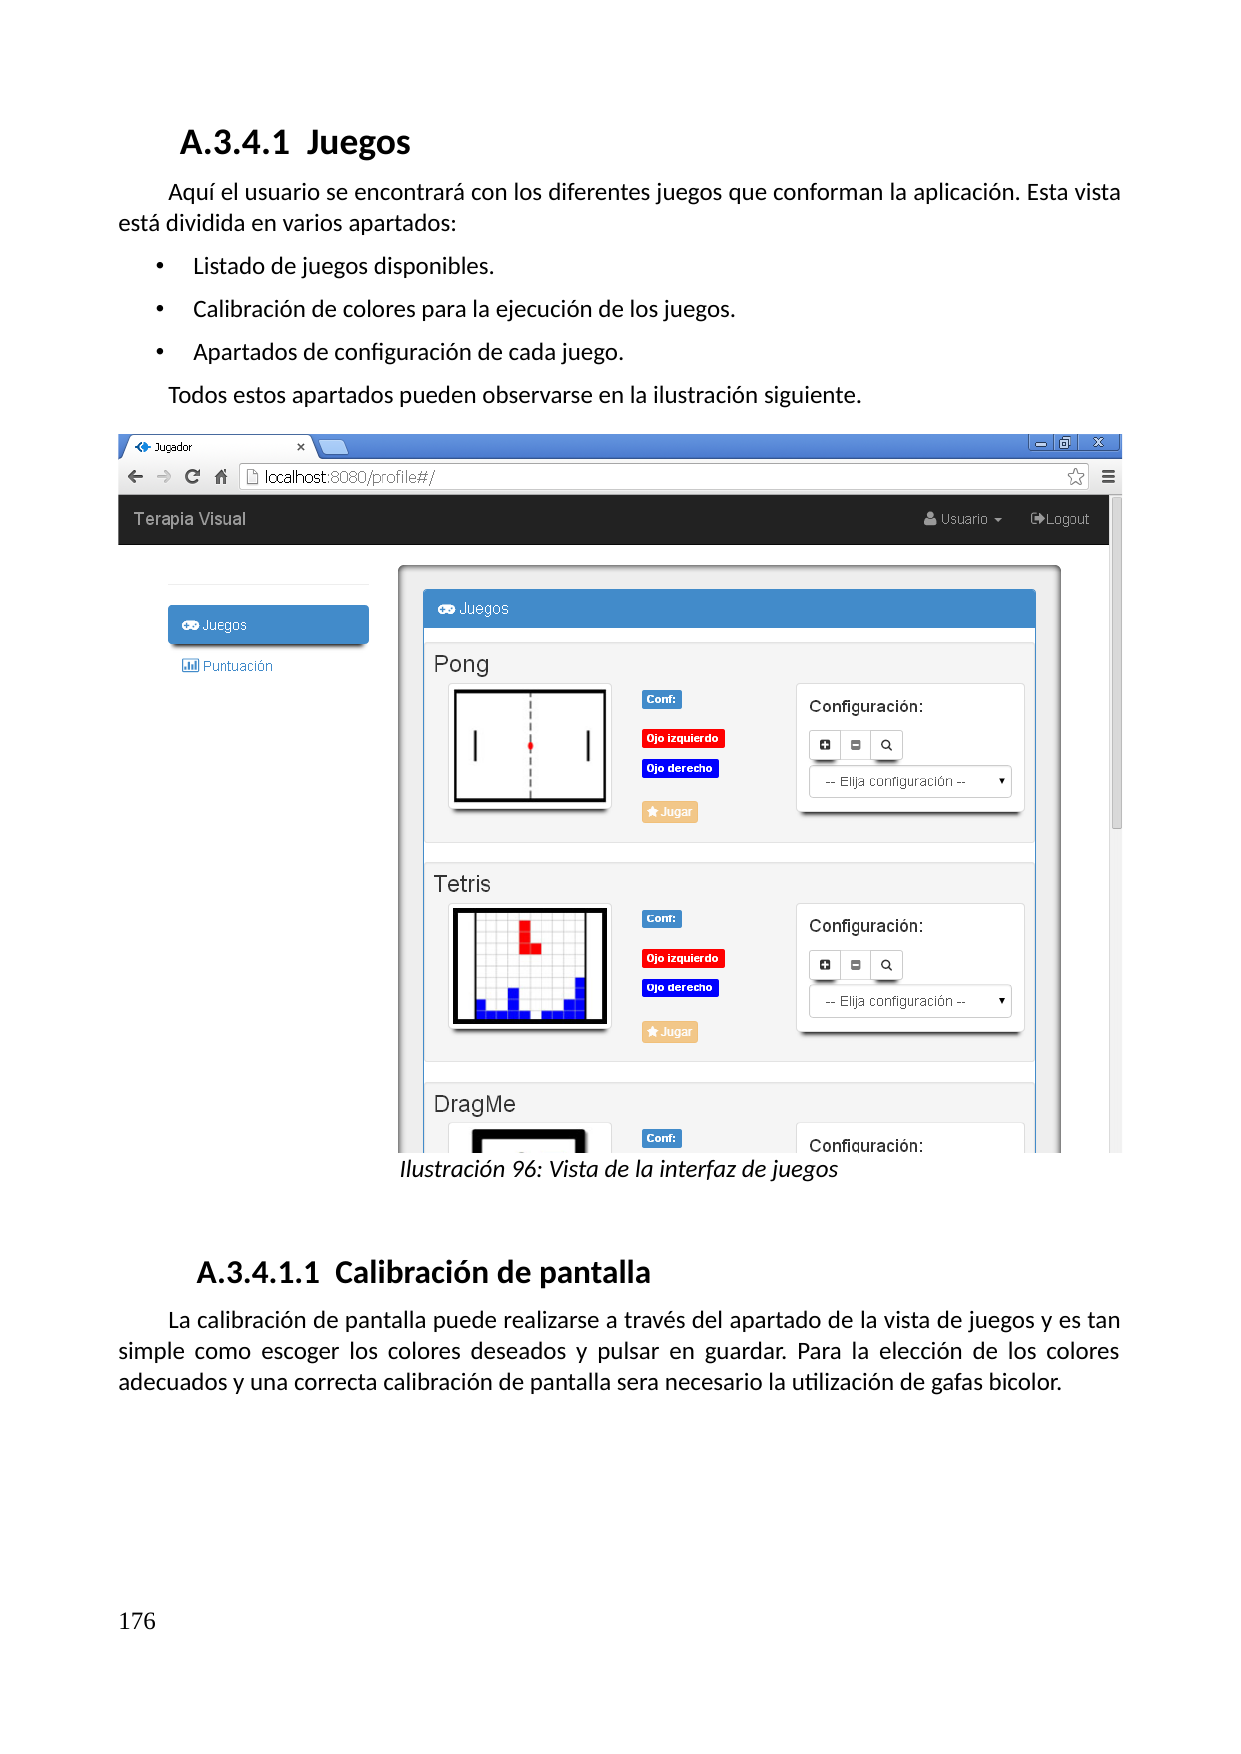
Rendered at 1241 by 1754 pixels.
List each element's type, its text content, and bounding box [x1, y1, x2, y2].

text Ilustración 96: Vista de la interfaz de juegos [118, 1153, 1122, 1183]
text La calibración de pantalla puede realizarse a través del apartado de la vista de juegos y es tan simple como escoger los colores deseados y pulsar en guardar. Para la elección de los colores adecuados y una correcta calibración de pantalla sera necesario la utilización de gafas bicolor. [118, 1304, 1122, 1396]
list Calibración de colores para la ejecución de los juegos. [156, 293, 1122, 323]
list Apartados de configuración de cada juego. [156, 336, 1122, 367]
list Listado de juegos disponibles. [156, 250, 1122, 281]
text Aquí el usuario se encontrará con los diferentes juegos que conforman la aplicación. Esta vista está dividida en varios apartados: [118, 176, 1122, 237]
subtitle Juegos [171, 118, 1122, 164]
text Todos estos apartados pueden observarse en la ilustración siguiente. [118, 379, 1122, 409]
picture [118, 434, 1123, 1153]
subtitle Calibración de pantalla [189, 1251, 1122, 1292]
